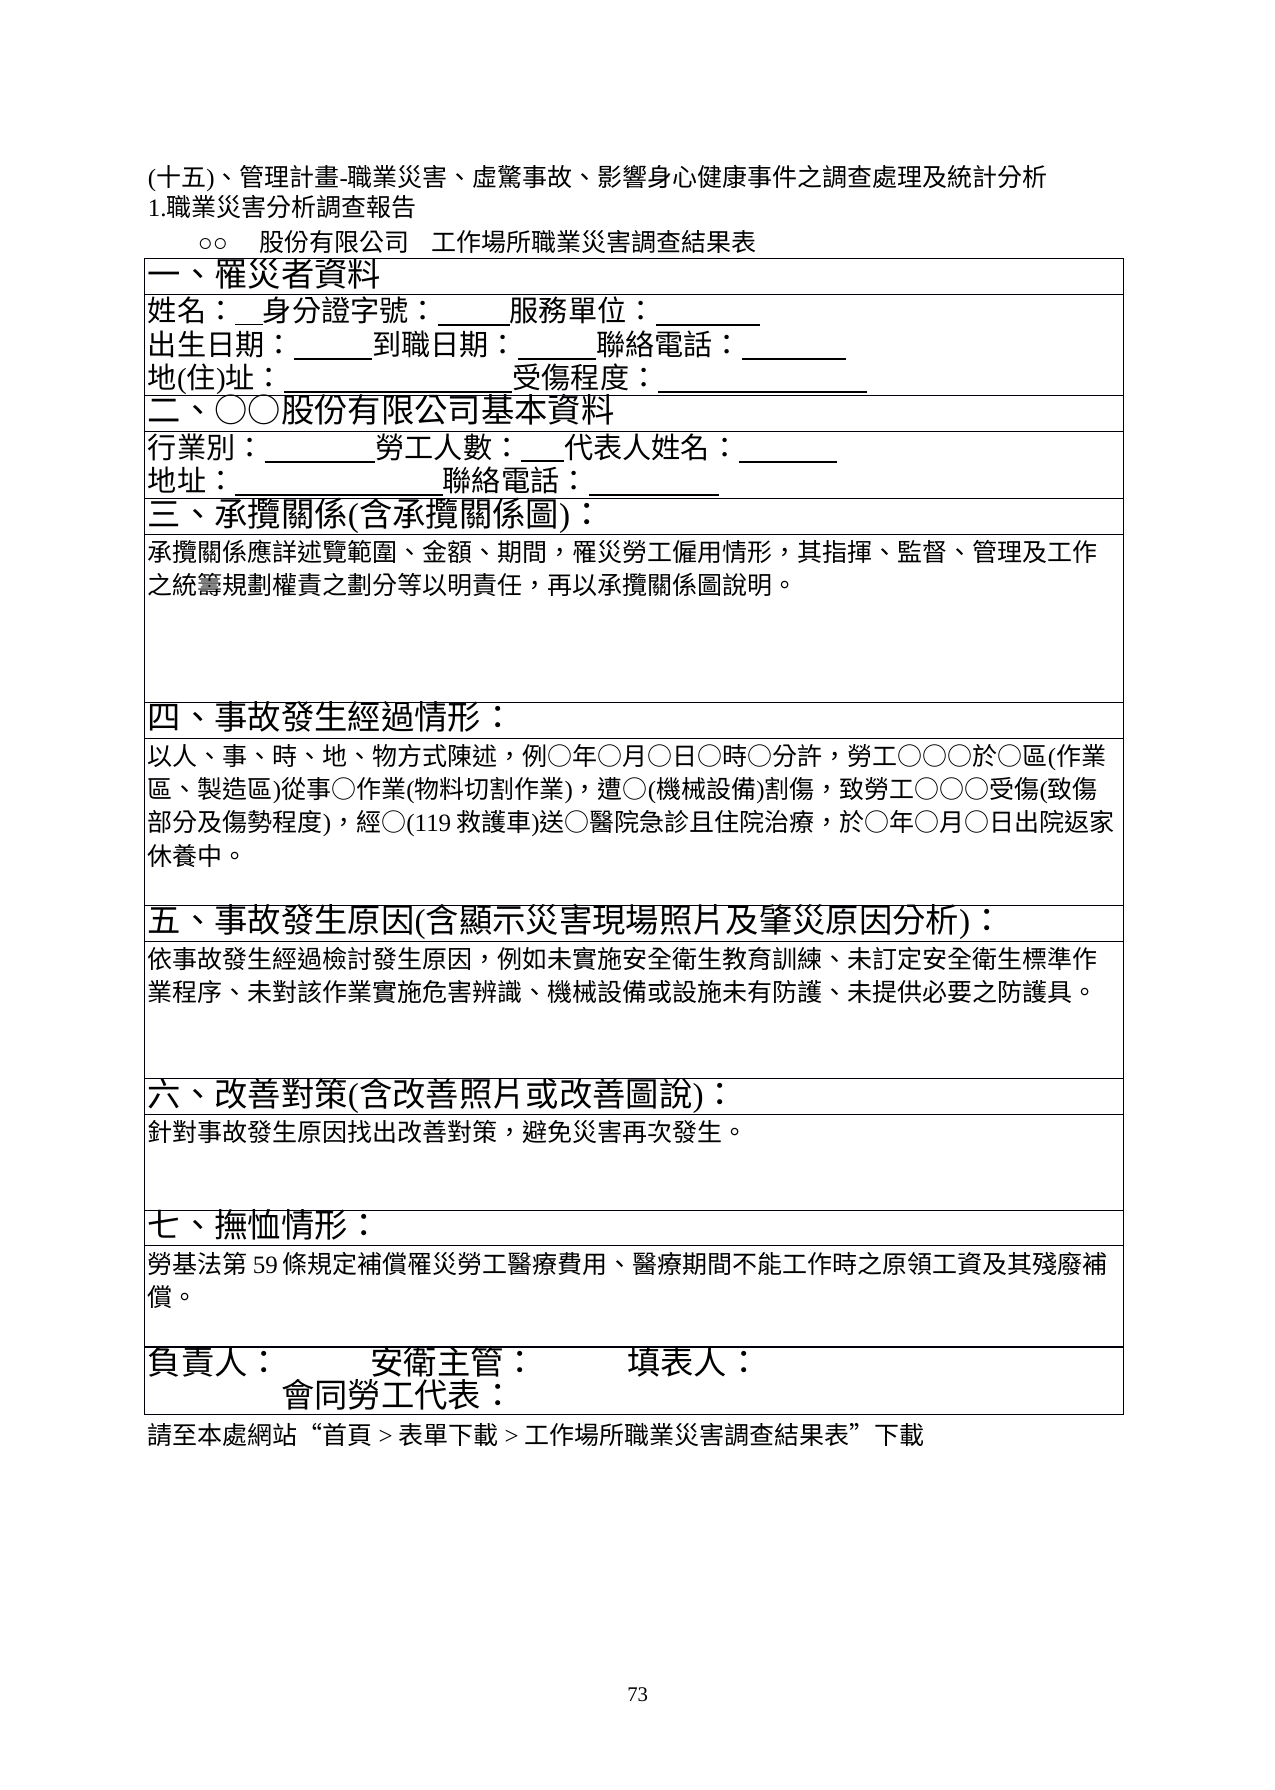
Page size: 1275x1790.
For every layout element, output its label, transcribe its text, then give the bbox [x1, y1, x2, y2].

table_cell 三、承攬關係(含承攬關係圖)： [145, 499, 1123, 534]
text 請至本處網站“首頁 > 表單下載 > 工作場所職業災害調查結果表”下載 [148, 1415, 1127, 1451]
table_cell 二、○○股份有限公司基本資料 [145, 396, 1123, 431]
table_cell 針對事故發生原因找出改善對策，避免災害再次發生。 [145, 1115, 1123, 1210]
table_cell 勞基法第59條規定補償罹災勞工醫療費用、醫療期間不能工作時之原領工資及其殘廢補償。 [145, 1246, 1123, 1346]
text ○○ 股份有限公司 工作場所職業災害調查結果表 [148, 222, 1127, 258]
table_header 一、罹災者資料 [145, 259, 1123, 294]
table_cell 五、事故發生原因(含顯示災害現場照片及肇災原因分析)： [145, 906, 1123, 941]
subtitle 管理計畫-職業災害、虛驚事故、影響身心健康事件之調查處理及統計分析 [148, 159, 1127, 193]
table_cell 姓名： 身分證字號： 服務單位： 出生日期： 到職日期： 聯絡電話： 地(住)址： 受傷程度： [145, 295, 1123, 395]
table_cell 依事故發生經過檢討發生原因，例如未實施安全衛生教育訓練、未訂定安全衛生標準作業程序、未對該作業實施危害辨識、機械設備或設施未有防護、未提供必要之防護具。 [145, 942, 1123, 1078]
subtitle 職業災害分析調查報告 [148, 193, 1127, 222]
table_cell 行業別： 勞工人數： 代表人姓名： 地址： 聯絡電話： [145, 432, 1123, 498]
table_cell 負責人： 安衛主管： 填表人： 會同勞工代表： [145, 1348, 1123, 1414]
table_cell 六、改善對策(含改善照片或改善圖說)： [145, 1079, 1123, 1114]
table_cell 以人、事、時、地、物方式陳述，例○年○月○日○時○分許，勞工○○○於○區(作業區、製造區)從事○作業(物料切割作業)，遭○(機械設備)割傷，致勞工○○○受傷(致傷部分及傷勢程度)，經○(119救護車)送○醫院急診且住院治療，於○年○月○日出院返家休養中。 [145, 739, 1123, 905]
table_cell 七、撫恤情形： [145, 1211, 1123, 1245]
table_cell 承攬關係應詳述覽範圍、金額、期間，罹災勞工僱用情形，其指揮、監督、管理及工作之統籌規劃權責之劃分等以明責任，再以承攬關係圖說明。 [145, 535, 1123, 702]
table_cell 四、事故發生經過情形： [145, 703, 1123, 737]
